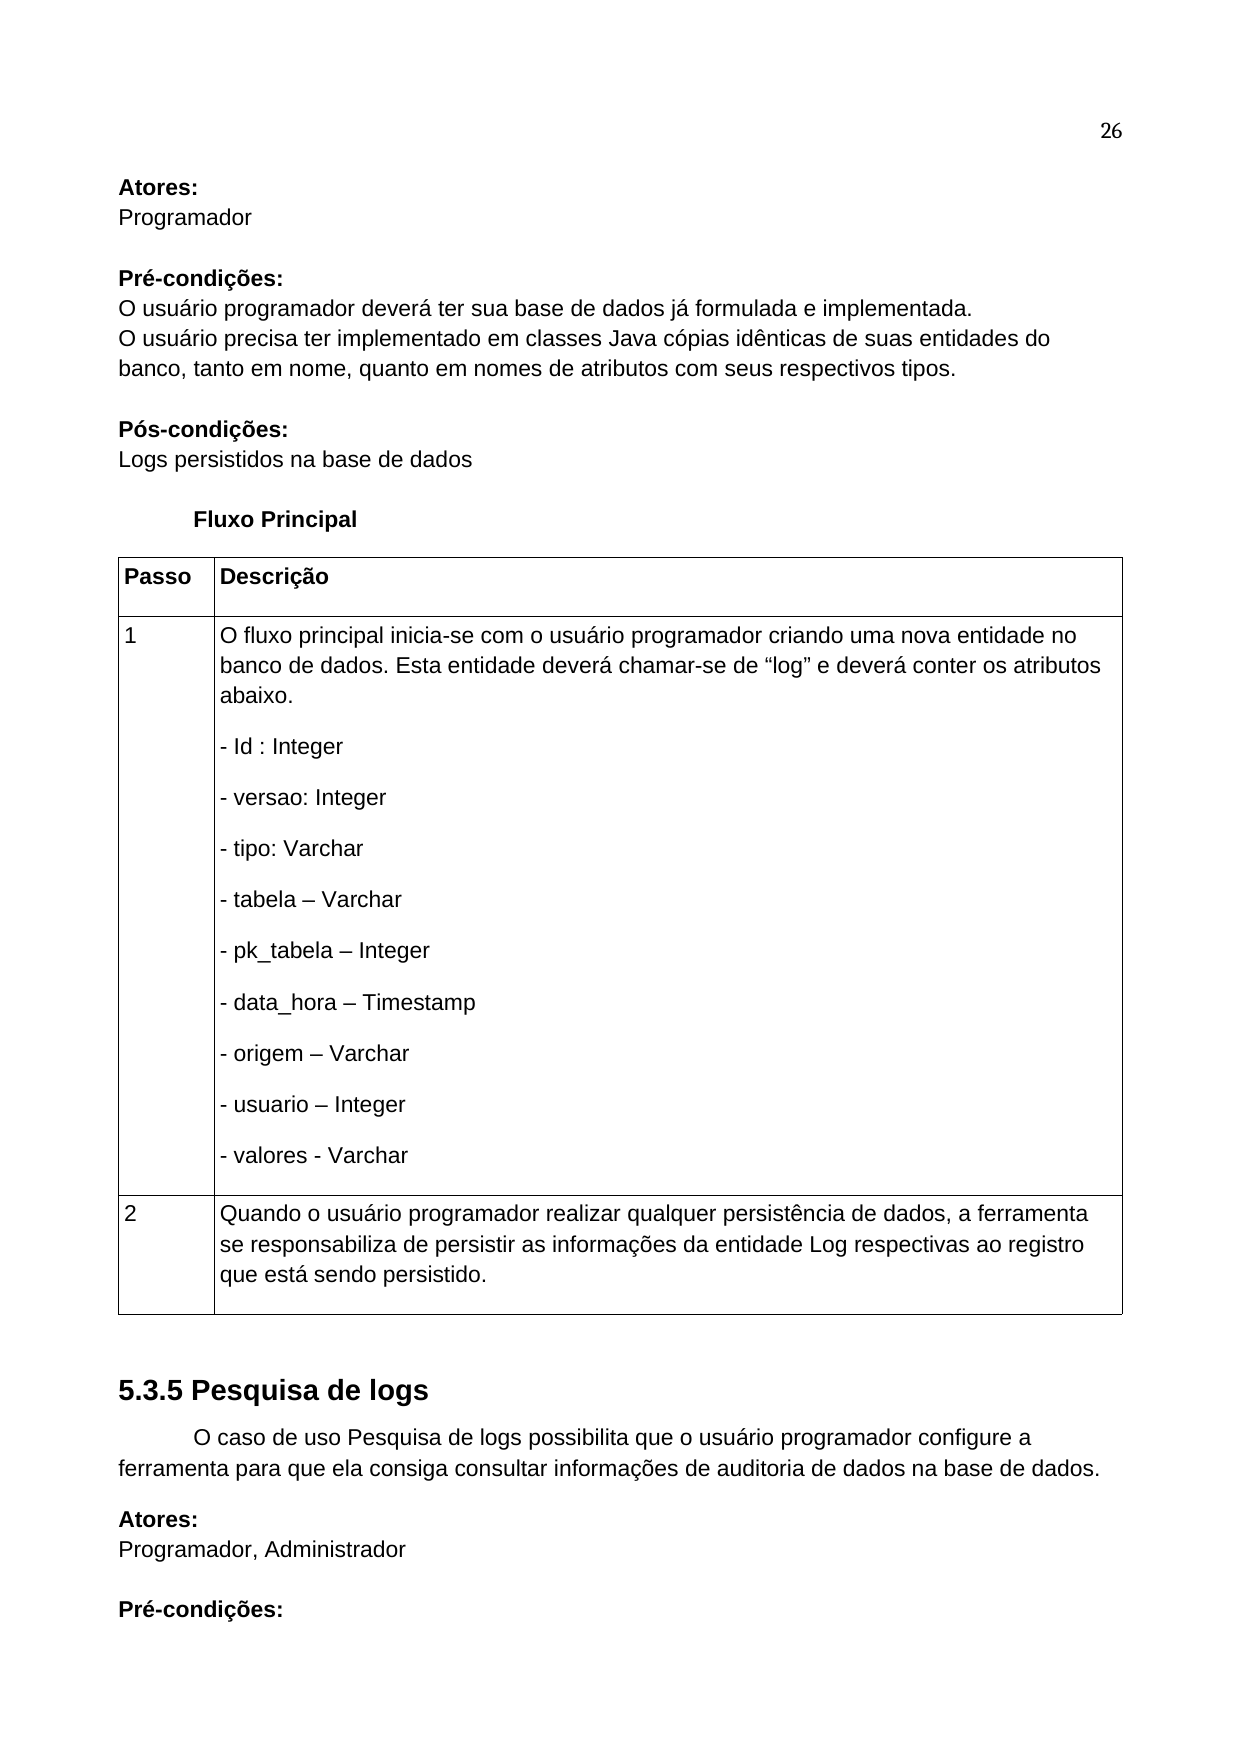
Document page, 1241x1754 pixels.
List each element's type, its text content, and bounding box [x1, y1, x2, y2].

text O caso de uso Pesquisa de logs possibilita que o usuário programador configure a ferramenta para que ela consiga consultar informações de auditoria de dados na base de dados. [118, 1424, 1122, 1481]
list O usuário programador deverá ter sua base de dados já formulada e implementada. [118, 295, 1122, 321]
table_header Descrição [215, 558, 1122, 616]
list Pré-condições: [118, 1596, 1122, 1622]
list Pré-condições: [118, 264, 1122, 291]
list Logs persistidos na base de dados [118, 446, 1122, 472]
list O usuário precisa ter implementado em classes Java cópias idênticas de suas entidades do banco, tanto em nome, quanto em nomes de atributos com seus respectivos tipos. [118, 325, 1122, 382]
list Programador [118, 204, 1122, 231]
table_cell O fluxo principal inicia-se com o usuário programador criando uma nova entidade no banco de dados. Esta entidade deverá chamar-se de “log” e deverá conter os atributos abaixo. - Id : Integer - versao: Integer - tipo: Varchar - tabela – Varchar - pk_tabela – Integer - data_hora – Timestamp - origem – Varchar - usuario – Integer - valores - Varchar [215, 617, 1122, 1194]
table_cell Quando o usuário programador realizar qualquer persistência de dados, a ferramenta se responsabiliza de persistir as informações da entidade Log respectivas ao registro que está sendo persistido. [215, 1196, 1122, 1314]
table_cell 2 [119, 1196, 214, 1314]
list Programador, Administrador [118, 1536, 1122, 1562]
list Atores: [118, 174, 1122, 200]
list Atores: [118, 1506, 1122, 1532]
subtitle 5.3.5 Pesquisa de logs [118, 1373, 1122, 1407]
list Fluxo Principal [118, 506, 1122, 533]
table_header Passo [119, 558, 214, 616]
table_cell 1 [119, 617, 214, 1194]
list Pós-condições: [118, 416, 1122, 442]
